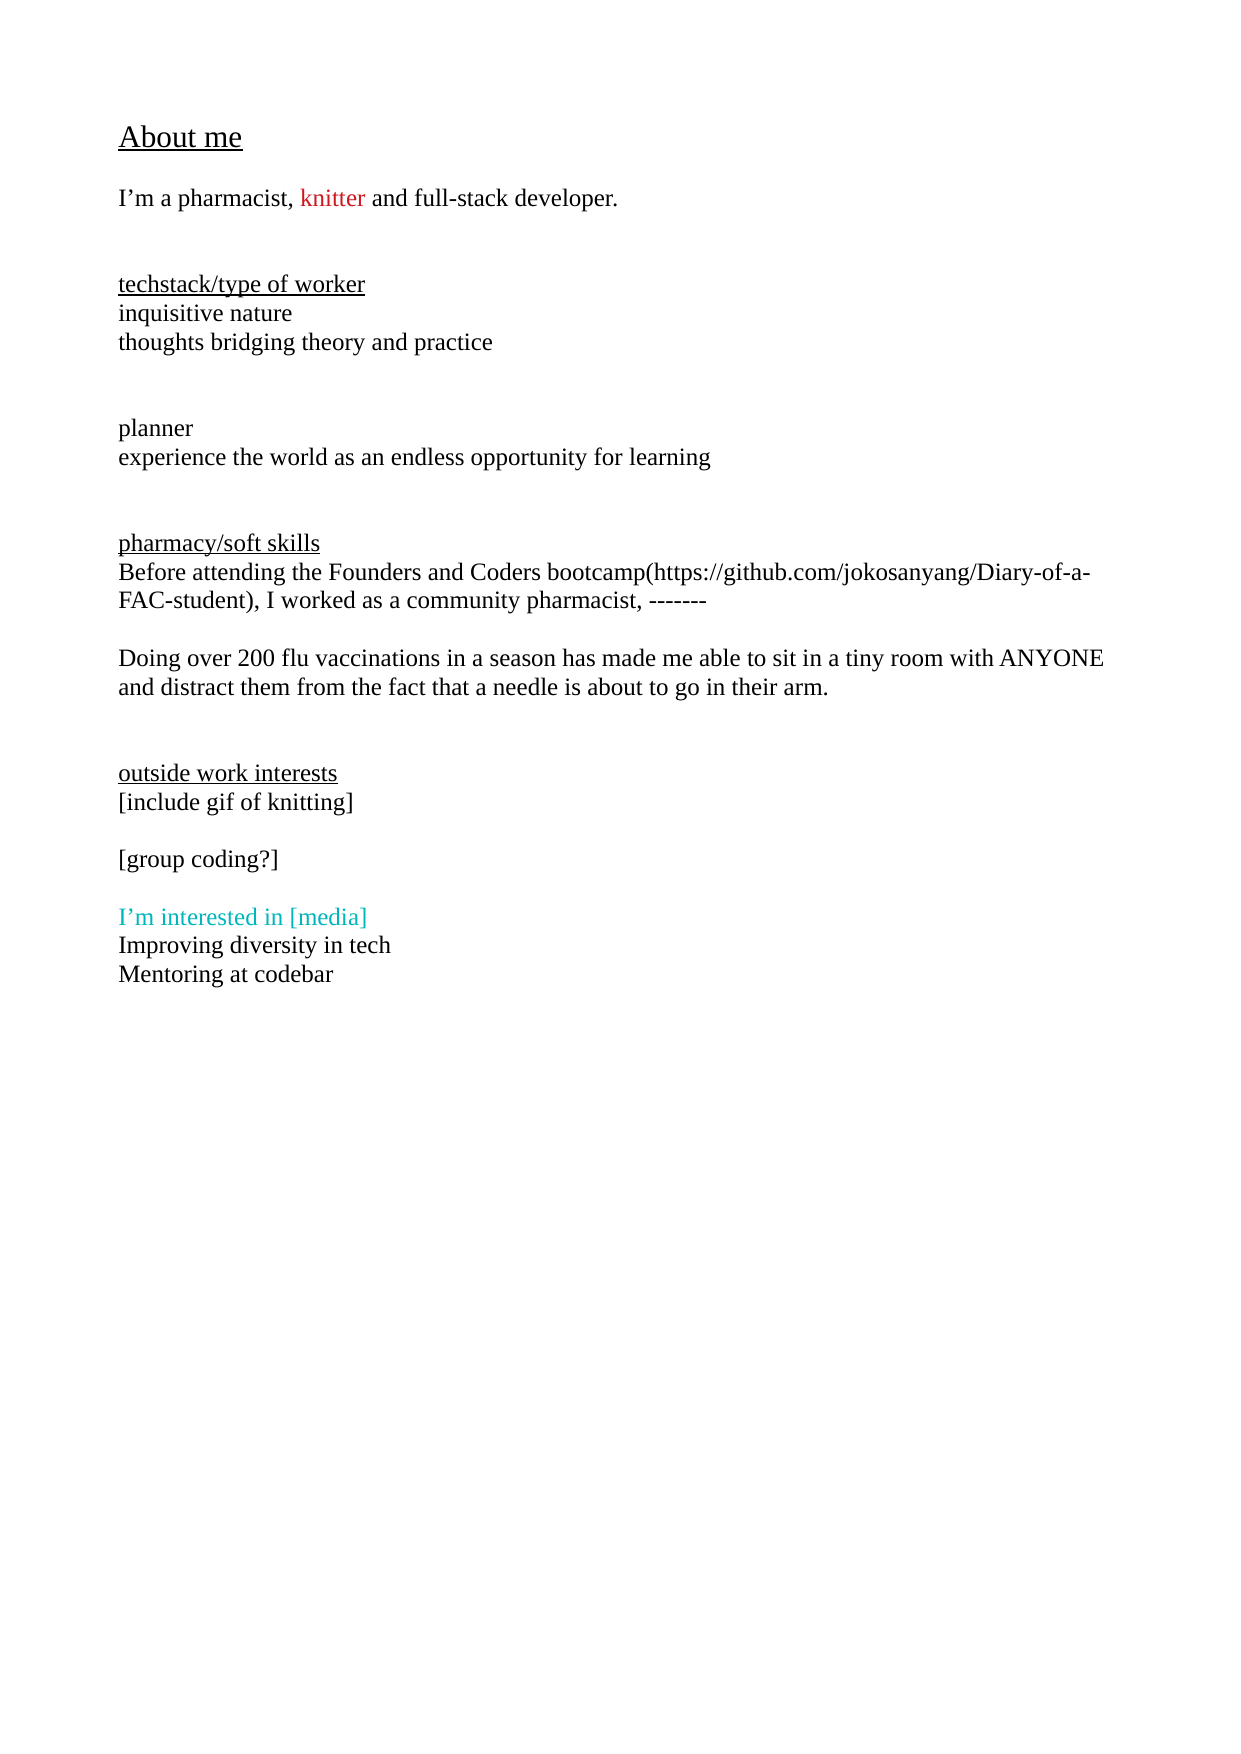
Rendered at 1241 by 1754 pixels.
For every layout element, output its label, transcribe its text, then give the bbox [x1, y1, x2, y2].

text Doing over 200 flu vaccinations in a season has made me able to sit in a tiny room with ANYONE and distract them from the fact that a needle is about to go in their arm. [118, 643, 1122, 700]
text I’m a pharmacist, knitter and full-stack developer. [118, 183, 1122, 212]
text I’m interested in [media] [118, 902, 1122, 930]
text Mentoring at codebar [118, 959, 1122, 988]
text experience the world as an endless opportunity for learning [118, 442, 1122, 470]
text About me [118, 118, 1122, 154]
text Before attending the Founders and Coders bootcamp(https://github.com/jokosanyang/Diary-of-a-FAC-student), I worked as a community pharmacist, ------- [118, 557, 1122, 614]
text [include gif of knitting] [118, 787, 1122, 815]
text pharmacy/soft skills [118, 528, 1122, 557]
text techstack/type of worker [118, 269, 1122, 298]
text inquisitive nature [118, 298, 1122, 327]
text Improving diversity in tech [118, 930, 1122, 959]
text outside work interests [118, 758, 1122, 787]
text thoughts bridging theory and practice [118, 327, 1122, 355]
text planner [118, 413, 1122, 442]
text [group coding?] [118, 844, 1122, 873]
